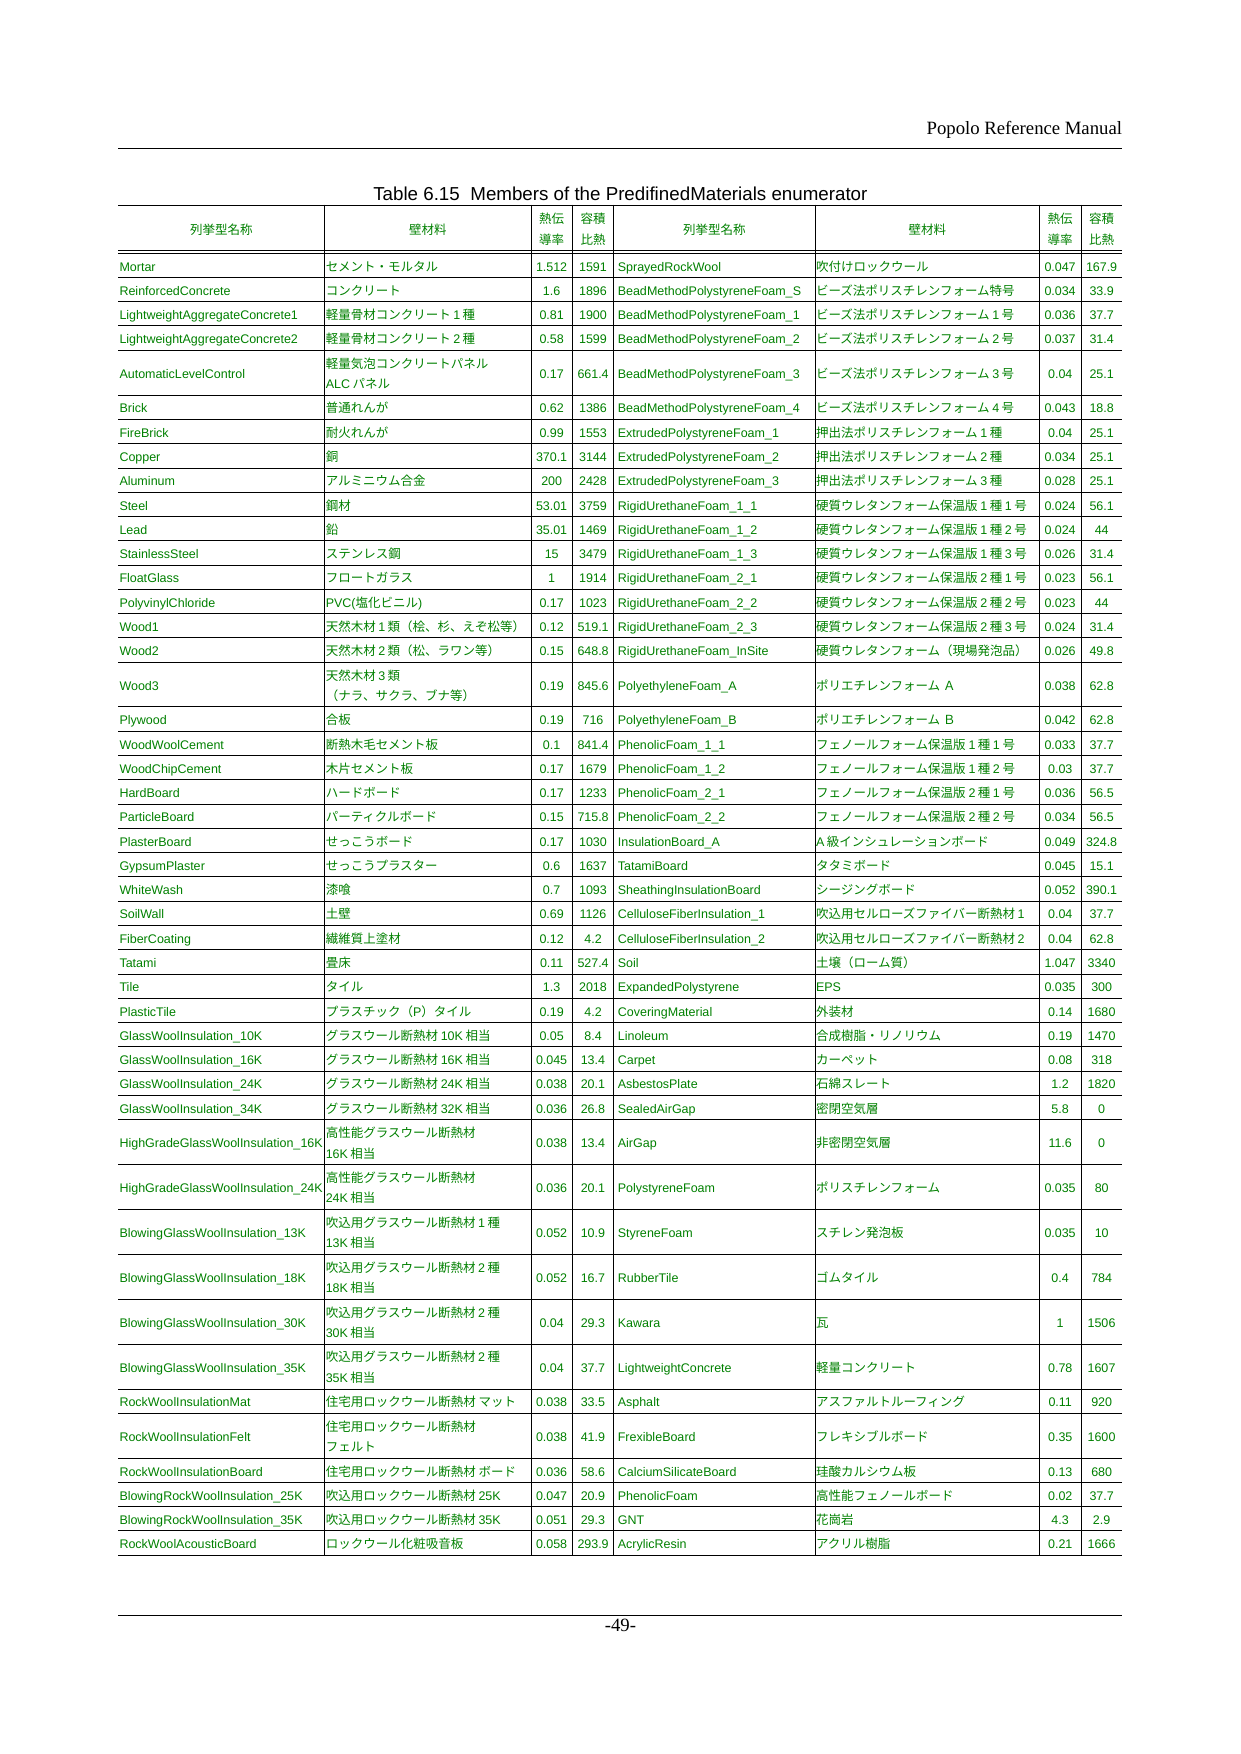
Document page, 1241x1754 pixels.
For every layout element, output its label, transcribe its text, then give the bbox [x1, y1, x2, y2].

table_cell 0.08 [1040, 1047, 1081, 1071]
table_cell 26.8 [573, 1096, 613, 1119]
table_cell SprayedRockWool [614, 254, 815, 277]
table_cell 0.045 [532, 1047, 572, 1071]
table_cell Asphalt [614, 1390, 815, 1413]
table_cell 吹込用グラスウール断熱材2種 18K相当 [325, 1255, 531, 1299]
table_cell 畳床 [325, 950, 531, 973]
table_cell ビーズ法ポリスチレンフォーム特号 [816, 278, 1039, 301]
table_cell GlassWoolInsulation_16K [118, 1047, 324, 1071]
table_cell タイル [325, 975, 531, 998]
table_cell ビーズ法ポリスチレンフォーム1号 [816, 302, 1039, 325]
table_cell 0.04 [532, 1300, 572, 1343]
table_cell 合板 [325, 707, 531, 731]
table_cell ビーズ法ポリスチレンフォーム2号 [816, 326, 1039, 350]
table_cell 押出法ポリスチレンフォーム3種 [816, 469, 1039, 492]
table_cell フェノールフォーム保温版 1種1号 [816, 732, 1039, 755]
table_cell BeadMethodPolystyreneFoam_1 [614, 302, 815, 325]
table_cell LightweightAggregateConcrete1 [118, 302, 324, 325]
table_cell グラスウール断熱材 16K相当 [325, 1047, 531, 1071]
table_cell 1469 [573, 517, 613, 540]
table_cell 1.2 [1040, 1072, 1081, 1095]
table_cell HighGradeGlassWoolInsulation_24K [118, 1165, 324, 1209]
table_cell ロックウール化粧吸音板 [325, 1531, 531, 1555]
table_cell 天然木材3類 （ナラ、サクラ、ブナ等） [325, 663, 531, 706]
table_cell 15.1 [1082, 853, 1122, 876]
table_cell 吹込用グラスウール断熱材1種 13K相当 [325, 1210, 531, 1254]
table_cell BlowingGlassWoolInsulation_35K [118, 1345, 324, 1388]
table_cell ParticleBoard [118, 805, 324, 828]
table_cell 押出法ポリスチレンフォーム1種 [816, 420, 1039, 443]
table_cell AutomaticLevelControl [118, 351, 324, 394]
table_cell 1591 [573, 254, 613, 277]
table_cell 167.9 [1082, 254, 1122, 277]
table_cell Lead [118, 517, 324, 540]
table_cell せっこうボード [325, 829, 531, 852]
table_cell 1679 [573, 756, 613, 779]
table_cell InsulationBoard_A [614, 829, 815, 852]
table_cell 0.15 [532, 638, 572, 662]
table_cell 2018 [573, 975, 613, 998]
table_cell SealedAirGap [614, 1096, 815, 1119]
table_cell 0.13 [1040, 1459, 1081, 1482]
table_cell 25.1 [1082, 351, 1122, 394]
table_cell 0.17 [532, 590, 572, 613]
table_cell 0.043 [1040, 396, 1081, 419]
table_cell 784 [1082, 1255, 1122, 1299]
table_cell 0.051 [532, 1507, 572, 1530]
table_cell 珪酸カルシウム板 [816, 1459, 1039, 1482]
table_cell 53.01 [532, 493, 572, 516]
table_cell 0.036 [1040, 780, 1081, 803]
table_cell 3479 [573, 541, 613, 564]
table_cell PolystyreneFoam [614, 1165, 815, 1209]
table_cell 56.5 [1082, 780, 1122, 803]
table_cell 0.023 [1040, 590, 1081, 613]
table_cell カーペット [816, 1047, 1039, 1071]
table_cell せっこうプラスター [325, 853, 531, 876]
table_cell RigidUrethaneFoam_2_1 [614, 566, 815, 589]
table_cell 31.4 [1082, 541, 1122, 564]
table_cell 1637 [573, 853, 613, 876]
table_header 熱伝 導率 [532, 206, 572, 250]
table_cell 1470 [1082, 1023, 1122, 1046]
table_cell LightweightAggregateConcrete2 [118, 326, 324, 350]
table_cell AirGap [614, 1120, 815, 1164]
table_cell 1506 [1082, 1300, 1122, 1343]
table_cell 293.9 [573, 1531, 613, 1555]
table_cell 2428 [573, 469, 613, 492]
table_cell PhenolicFoam_2_2 [614, 805, 815, 828]
table_cell EPS [816, 975, 1039, 998]
table_cell 0.12 [532, 614, 572, 637]
table_cell SoilWall [118, 902, 324, 925]
table_cell ExtrudedPolystyreneFoam_3 [614, 469, 815, 492]
table_cell 37.7 [1082, 302, 1122, 325]
table_cell 吹込用ロックウール断熱材 25K [325, 1483, 531, 1506]
table_cell BeadMethodPolystyreneFoam_4 [614, 396, 815, 419]
table_cell 37.7 [1082, 902, 1122, 925]
table_cell 648.8 [573, 638, 613, 662]
table_cell ステンレス鋼 [325, 541, 531, 564]
table_cell 銅 [325, 444, 531, 467]
table_cell 49.8 [1082, 638, 1122, 662]
table_header 容積 比熱 [1082, 206, 1122, 250]
table_cell Mortar [118, 254, 324, 277]
table_cell Plywood [118, 707, 324, 731]
table_cell 0.11 [1040, 1390, 1081, 1413]
table_cell 1.047 [1040, 950, 1081, 973]
table_cell 1600 [1082, 1414, 1122, 1458]
table_cell 0.14 [1040, 999, 1081, 1022]
table_cell 13.4 [573, 1120, 613, 1164]
table_cell Brick [118, 396, 324, 419]
table_cell 20.9 [573, 1483, 613, 1506]
table_cell 0.036 [532, 1165, 572, 1209]
table_cell WoodChipCement [118, 756, 324, 779]
table_cell StainlessSteel [118, 541, 324, 564]
table_cell PolyvinylChloride [118, 590, 324, 613]
table_cell 吹込用グラスウール断熱材2種 30K相当 [325, 1300, 531, 1343]
table_cell CoveringMaterial [614, 999, 815, 1022]
table_cell ゴムタイル [816, 1255, 1039, 1299]
table_cell 0.026 [1040, 541, 1081, 564]
table_cell 0.04 [1040, 926, 1081, 949]
table_cell StyreneFoam [614, 1210, 815, 1254]
table_cell 0.038 [1040, 663, 1081, 706]
table_cell RockWoolInsulationBoard [118, 1459, 324, 1482]
table_header 熱伝 導率 [1040, 206, 1081, 250]
table_cell セメント・モルタル [325, 254, 531, 277]
table_cell 吹込用セルローズファイバー断熱材2 [816, 926, 1039, 949]
table_cell アクリル樹脂 [816, 1531, 1039, 1555]
table_cell 外装材 [816, 999, 1039, 1022]
table_cell 0.17 [532, 756, 572, 779]
table_cell 0.033 [1040, 732, 1081, 755]
table_cell Tatami [118, 950, 324, 973]
table_cell 0.21 [1040, 1531, 1081, 1555]
table_cell 0.05 [532, 1023, 572, 1046]
table_cell 硬質ウレタンフォーム保温版2種2号 [816, 590, 1039, 613]
table_cell 土壌（ローム質） [816, 950, 1039, 973]
table_cell Tile [118, 975, 324, 998]
table_cell Wood1 [118, 614, 324, 637]
table_cell 吹込用ロックウール断熱材 35K [325, 1507, 531, 1530]
table_cell 845.6 [573, 663, 613, 706]
table_cell 普通れんが [325, 396, 531, 419]
table_cell Steel [118, 493, 324, 516]
table_cell 住宅用ロックウール断熱材 マット [325, 1390, 531, 1413]
table_cell PhenolicFoam_1_2 [614, 756, 815, 779]
table_cell 高性能グラスウール断熱材 24K相当 [325, 1165, 531, 1209]
table_cell 0.04 [1040, 420, 1081, 443]
table_cell 0.036 [1040, 302, 1081, 325]
table_cell 3340 [1082, 950, 1122, 973]
table_cell 1.6 [532, 278, 572, 301]
table_cell フェノールフォーム保温版 2種2号 [816, 805, 1039, 828]
table_cell RubberTile [614, 1255, 815, 1299]
table_cell ExtrudedPolystyreneFoam_2 [614, 444, 815, 467]
table_cell Wood3 [118, 663, 324, 706]
table_cell フェノールフォーム保温版 1種2号 [816, 756, 1039, 779]
table_cell 0.17 [532, 829, 572, 852]
table_cell 吹込用グラスウール断熱材2種 35K相当 [325, 1345, 531, 1388]
table_cell 200 [532, 469, 572, 492]
table_cell ビーズ法ポリスチレンフォーム3号 [816, 351, 1039, 394]
table_cell 0.024 [1040, 614, 1081, 637]
text Table 6.15 Members of the PredifinedMaterials enumerator [118, 184, 1122, 204]
table_cell 716 [573, 707, 613, 731]
table_cell 0.69 [532, 902, 572, 925]
table_cell RockWoolInsulationMat [118, 1390, 324, 1413]
table_cell 0.17 [532, 780, 572, 803]
table_cell 20.1 [573, 1165, 613, 1209]
table_cell 軽量コンクリート [816, 1345, 1039, 1388]
table_cell A級インシュレーションボード [816, 829, 1039, 852]
table_cell 11.6 [1040, 1120, 1081, 1164]
table_cell 390.1 [1082, 877, 1122, 901]
table_cell 花崗岩 [816, 1507, 1039, 1530]
table_cell 1599 [573, 326, 613, 350]
table_cell フロートガラス [325, 566, 531, 589]
table_cell 1126 [573, 902, 613, 925]
table_cell Soil [614, 950, 815, 973]
table_cell 瓦 [816, 1300, 1039, 1343]
table_cell 0.99 [532, 420, 572, 443]
table_cell 0.02 [1040, 1483, 1081, 1506]
table_cell 1820 [1082, 1072, 1122, 1095]
table_cell 0.04 [532, 1345, 572, 1388]
table_cell PolyethyleneFoam_B [614, 707, 815, 731]
table_cell 0.04 [1040, 902, 1081, 925]
table_cell BlowingGlassWoolInsulation_30K [118, 1300, 324, 1343]
table_cell 15 [532, 541, 572, 564]
table_cell AsbestosPlate [614, 1072, 815, 1095]
table_cell ハードボード [325, 780, 531, 803]
table_cell 1896 [573, 278, 613, 301]
table_cell 0.035 [1040, 975, 1081, 998]
table_cell 0.81 [532, 302, 572, 325]
table_cell PlasticTile [118, 999, 324, 1022]
table_cell BlowingRockWoolInsulation_35K [118, 1507, 324, 1530]
table_cell GNT [614, 1507, 815, 1530]
table_header 壁材料 [325, 206, 531, 250]
table_cell 住宅用ロックウール断熱材 ボード [325, 1459, 531, 1482]
table_cell 16.7 [573, 1255, 613, 1299]
table_cell 耐火れんが [325, 420, 531, 443]
table_cell CelluloseFiberInsulation_2 [614, 926, 815, 949]
table_cell GlassWoolInsulation_24K [118, 1072, 324, 1095]
table_cell RigidUrethaneFoam_1_1 [614, 493, 815, 516]
table_cell FireBrick [118, 420, 324, 443]
table_cell 0.1 [532, 732, 572, 755]
table_cell 37.7 [1082, 756, 1122, 779]
table_cell 25.1 [1082, 469, 1122, 492]
table_cell フレキシブルボード [816, 1414, 1039, 1458]
table_cell 13.4 [573, 1047, 613, 1071]
table_cell 0.036 [532, 1459, 572, 1482]
table_cell 0.15 [532, 805, 572, 828]
table_cell WoodWoolCement [118, 732, 324, 755]
table_cell 1386 [573, 396, 613, 419]
table_cell 軽量骨材コンクリート2種 [325, 326, 531, 350]
table_cell 527.4 [573, 950, 613, 973]
table_cell 519.1 [573, 614, 613, 637]
table_cell 1233 [573, 780, 613, 803]
table_cell 0.035 [1040, 1210, 1081, 1254]
table_cell 4.2 [573, 999, 613, 1022]
table_cell ポリエチレンフォーム Ａ [816, 663, 1039, 706]
table_cell ビーズ法ポリスチレンフォーム4号 [816, 396, 1039, 419]
table_cell 硬質ウレタンフォーム保温版1種1号 [816, 493, 1039, 516]
table_cell 0.026 [1040, 638, 1081, 662]
table_cell 0.047 [532, 1483, 572, 1506]
table_cell 1900 [573, 302, 613, 325]
table_cell 715.8 [573, 805, 613, 828]
table_cell 0.052 [532, 1255, 572, 1299]
table_cell 硬質ウレタンフォーム保温版2種1号 [816, 566, 1039, 589]
table_cell 鉛 [325, 517, 531, 540]
table_cell 0.19 [1040, 1023, 1081, 1046]
table_header 壁材料 [816, 206, 1039, 250]
table_cell 29.3 [573, 1300, 613, 1343]
table_cell 土壁 [325, 902, 531, 925]
table_cell HardBoard [118, 780, 324, 803]
table_cell Copper [118, 444, 324, 467]
table_cell HighGradeGlassWoolInsulation_16K [118, 1120, 324, 1164]
table_cell 20.1 [573, 1072, 613, 1095]
table_cell PlasterBoard [118, 829, 324, 852]
table_cell 天然木材1類（桧、杉、えぞ松等） [325, 614, 531, 637]
table_cell 0.034 [1040, 278, 1081, 301]
table_cell 0 [1082, 1096, 1122, 1119]
table_cell 3144 [573, 444, 613, 467]
table_cell TatamiBoard [614, 853, 815, 876]
table_cell 58.6 [573, 1459, 613, 1482]
table_cell 661.4 [573, 351, 613, 394]
table_cell 25.1 [1082, 420, 1122, 443]
table_cell 0.042 [1040, 707, 1081, 731]
table_cell 0.052 [532, 1210, 572, 1254]
table_cell グラスウール断熱材 10K相当 [325, 1023, 531, 1046]
table_cell RigidUrethaneFoam_2_3 [614, 614, 815, 637]
table_cell 非密閉空気層 [816, 1120, 1039, 1164]
table_cell 0.038 [532, 1072, 572, 1095]
table_cell 5.8 [1040, 1096, 1081, 1119]
table_cell 33.9 [1082, 278, 1122, 301]
table_cell 0.024 [1040, 493, 1081, 516]
table_cell Wood2 [118, 638, 324, 662]
table_cell グラスウール断熱材 32K相当 [325, 1096, 531, 1119]
table_cell 841.4 [573, 732, 613, 755]
table_cell 0.058 [532, 1531, 572, 1555]
table_cell 41.9 [573, 1414, 613, 1458]
table_cell 1.512 [532, 254, 572, 277]
table_cell 2.9 [1082, 1507, 1122, 1530]
table_cell 1680 [1082, 999, 1122, 1022]
table_cell スチレン発泡板 [816, 1210, 1039, 1254]
table_cell 25.1 [1082, 444, 1122, 467]
table_cell パーティクルボード [325, 805, 531, 828]
table_cell 44 [1082, 590, 1122, 613]
table_cell 0.023 [1040, 566, 1081, 589]
table_cell 木片セメント板 [325, 756, 531, 779]
table_cell 高性能フェノールボード [816, 1483, 1039, 1506]
table_cell 0.19 [532, 663, 572, 706]
table_cell 35.01 [532, 517, 572, 540]
table_header 列挙型名称 [614, 206, 815, 250]
table_cell BlowingRockWoolInsulation_25K [118, 1483, 324, 1506]
table_cell 高性能グラスウール断熱材 16K相当 [325, 1120, 531, 1164]
table_cell ポリエチレンフォーム Ｂ [816, 707, 1039, 731]
table_cell AcrylicResin [614, 1531, 815, 1555]
table_cell 0.049 [1040, 829, 1081, 852]
table_cell Kawara [614, 1300, 815, 1343]
table_cell 0.037 [1040, 326, 1081, 350]
table_cell CalciumSilicateBoard [614, 1459, 815, 1482]
table_cell 0 [1082, 1120, 1122, 1164]
table_cell 硬質ウレタンフォーム保温版1種2号 [816, 517, 1039, 540]
table_cell 1666 [1082, 1531, 1122, 1555]
table_cell 0.034 [1040, 444, 1081, 467]
table_cell 0.11 [532, 950, 572, 973]
table_cell PhenolicFoam_1_1 [614, 732, 815, 755]
table_cell 1 [532, 566, 572, 589]
table_cell 0.034 [1040, 805, 1081, 828]
table_cell PhenolicFoam [614, 1483, 815, 1506]
table_cell 0.12 [532, 926, 572, 949]
table_cell 680 [1082, 1459, 1122, 1482]
table_cell 3759 [573, 493, 613, 516]
table_cell 0.78 [1040, 1345, 1081, 1388]
table_cell 0.4 [1040, 1255, 1081, 1299]
table_cell BlowingGlassWoolInsulation_18K [118, 1255, 324, 1299]
table_cell シージングボード [816, 877, 1039, 901]
table_cell 鋼材 [325, 493, 531, 516]
table_cell 0.03 [1040, 756, 1081, 779]
table_cell 硬質ウレタンフォーム保温版2種3号 [816, 614, 1039, 637]
table_cell FrexibleBoard [614, 1414, 815, 1458]
table_cell RockWoolAcousticBoard [118, 1531, 324, 1555]
table_cell 37.7 [573, 1345, 613, 1388]
table_cell 37.7 [1082, 1483, 1122, 1506]
table_cell 0.58 [532, 326, 572, 350]
table_cell 1914 [573, 566, 613, 589]
table_cell 370.1 [532, 444, 572, 467]
table_cell GlassWoolInsulation_34K [118, 1096, 324, 1119]
table_cell 1607 [1082, 1345, 1122, 1388]
table_cell 62.8 [1082, 707, 1122, 731]
table_cell FiberCoating [118, 926, 324, 949]
table_cell 18.8 [1082, 396, 1122, 419]
table_cell アルミニウム合金 [325, 469, 531, 492]
table_cell フェノールフォーム保温版 2種1号 [816, 780, 1039, 803]
table_cell 1030 [573, 829, 613, 852]
table_cell 318 [1082, 1047, 1122, 1071]
table_cell ExtrudedPolystyreneFoam_1 [614, 420, 815, 443]
table_cell BeadMethodPolystyreneFoam_3 [614, 351, 815, 394]
table_cell 繊維質上塗材 [325, 926, 531, 949]
table_cell 4.3 [1040, 1507, 1081, 1530]
table_cell GlassWoolInsulation_10K [118, 1023, 324, 1046]
table_cell 0.038 [532, 1390, 572, 1413]
table_cell 31.4 [1082, 614, 1122, 637]
table_cell ポリスチレンフォーム [816, 1165, 1039, 1209]
table_cell 1553 [573, 420, 613, 443]
table_cell アスファルトルーフィング [816, 1390, 1039, 1413]
table_cell 軽量気泡コンクリートパネル ALCパネル [325, 351, 531, 394]
table_cell 0.038 [532, 1120, 572, 1164]
table_cell 漆喰 [325, 877, 531, 901]
table_cell 37.7 [1082, 732, 1122, 755]
table_cell 住宅用ロックウール断熱材 フェルト [325, 1414, 531, 1458]
table_cell 0.052 [1040, 877, 1081, 901]
table_cell 密閉空気層 [816, 1096, 1039, 1119]
table_cell 合成樹脂・リノリウム [816, 1023, 1039, 1046]
table_cell 1093 [573, 877, 613, 901]
table_cell FloatGlass [118, 566, 324, 589]
table_cell 920 [1082, 1390, 1122, 1413]
table_cell 0.7 [532, 877, 572, 901]
table_cell RigidUrethaneFoam_1_2 [614, 517, 815, 540]
table_cell 29.3 [573, 1507, 613, 1530]
table_cell 56.5 [1082, 805, 1122, 828]
table_cell 0.036 [532, 1096, 572, 1119]
table_cell BeadMethodPolystyreneFoam_2 [614, 326, 815, 350]
table_cell 62.8 [1082, 926, 1122, 949]
table_cell 吹付けロックウール [816, 254, 1039, 277]
table_cell 吹込用セルローズファイバー断熱材1 [816, 902, 1039, 925]
table_cell 10 [1082, 1210, 1122, 1254]
table_cell 0.04 [1040, 351, 1081, 394]
table_cell 44 [1082, 517, 1122, 540]
table_cell 300 [1082, 975, 1122, 998]
table_cell 0.024 [1040, 517, 1081, 540]
table_cell プラスチック（P）タイル [325, 999, 531, 1022]
table_cell LightweightConcrete [614, 1345, 815, 1388]
table_cell 0.035 [1040, 1165, 1081, 1209]
table_cell 硬質ウレタンフォーム（現場発泡品） [816, 638, 1039, 662]
table_cell 天然木材2類（松、ラワン等） [325, 638, 531, 662]
table_cell BlowingGlassWoolInsulation_13K [118, 1210, 324, 1254]
table_cell 31.4 [1082, 326, 1122, 350]
table_cell Aluminum [118, 469, 324, 492]
table_cell 石綿スレート [816, 1072, 1039, 1095]
table_cell 0.19 [532, 999, 572, 1022]
table_cell RigidUrethaneFoam_2_2 [614, 590, 815, 613]
table_cell 軽量骨材コンクリート1種 [325, 302, 531, 325]
table_cell 1 [1040, 1300, 1081, 1343]
table_cell 62.8 [1082, 663, 1122, 706]
table_cell 1023 [573, 590, 613, 613]
table_cell 0.17 [532, 351, 572, 394]
table_cell 0.6 [532, 853, 572, 876]
table_cell PVC(塩化ビニル) [325, 590, 531, 613]
table_cell 0.047 [1040, 254, 1081, 277]
table_cell 断熱木毛セメント板 [325, 732, 531, 755]
table_cell ReinforcedConcrete [118, 278, 324, 301]
table_cell 56.1 [1082, 566, 1122, 589]
table_cell 8.4 [573, 1023, 613, 1046]
table_cell グラスウール断熱材 24K相当 [325, 1072, 531, 1095]
table_cell GypsumPlaster [118, 853, 324, 876]
table_cell 324.8 [1082, 829, 1122, 852]
table_cell SheathingInsulationBoard [614, 877, 815, 901]
table_cell RigidUrethaneFoam_InSite [614, 638, 815, 662]
table_cell 80 [1082, 1165, 1122, 1209]
table_cell コンクリート [325, 278, 531, 301]
table_cell 硬質ウレタンフォーム保温版1種3号 [816, 541, 1039, 564]
table_cell 0.028 [1040, 469, 1081, 492]
table_cell 56.1 [1082, 493, 1122, 516]
table_cell 0.62 [532, 396, 572, 419]
table_cell 0.35 [1040, 1414, 1081, 1458]
table_cell PolyethyleneFoam_A [614, 663, 815, 706]
table_cell 0.045 [1040, 853, 1081, 876]
table_cell BeadMethodPolystyreneFoam_S [614, 278, 815, 301]
table_cell WhiteWash [118, 877, 324, 901]
table_cell 押出法ポリスチレンフォーム2種 [816, 444, 1039, 467]
table_cell 33.5 [573, 1390, 613, 1413]
table_cell ExpandedPolystyrene [614, 975, 815, 998]
table_header 容積 比熱 [573, 206, 613, 250]
table_cell 0.19 [532, 707, 572, 731]
table_cell Linoleum [614, 1023, 815, 1046]
table_cell 10.9 [573, 1210, 613, 1254]
table_cell 1.3 [532, 975, 572, 998]
table_cell RigidUrethaneFoam_1_3 [614, 541, 815, 564]
table_cell タタミボード [816, 853, 1039, 876]
table_cell 4.2 [573, 926, 613, 949]
table_cell CelluloseFiberInsulation_1 [614, 902, 815, 925]
table_cell PhenolicFoam_2_1 [614, 780, 815, 803]
table_cell 0.038 [532, 1414, 572, 1458]
table_cell Carpet [614, 1047, 815, 1071]
table_cell RockWoolInsulationFelt [118, 1414, 324, 1458]
table_header 列挙型名称 [118, 206, 324, 250]
